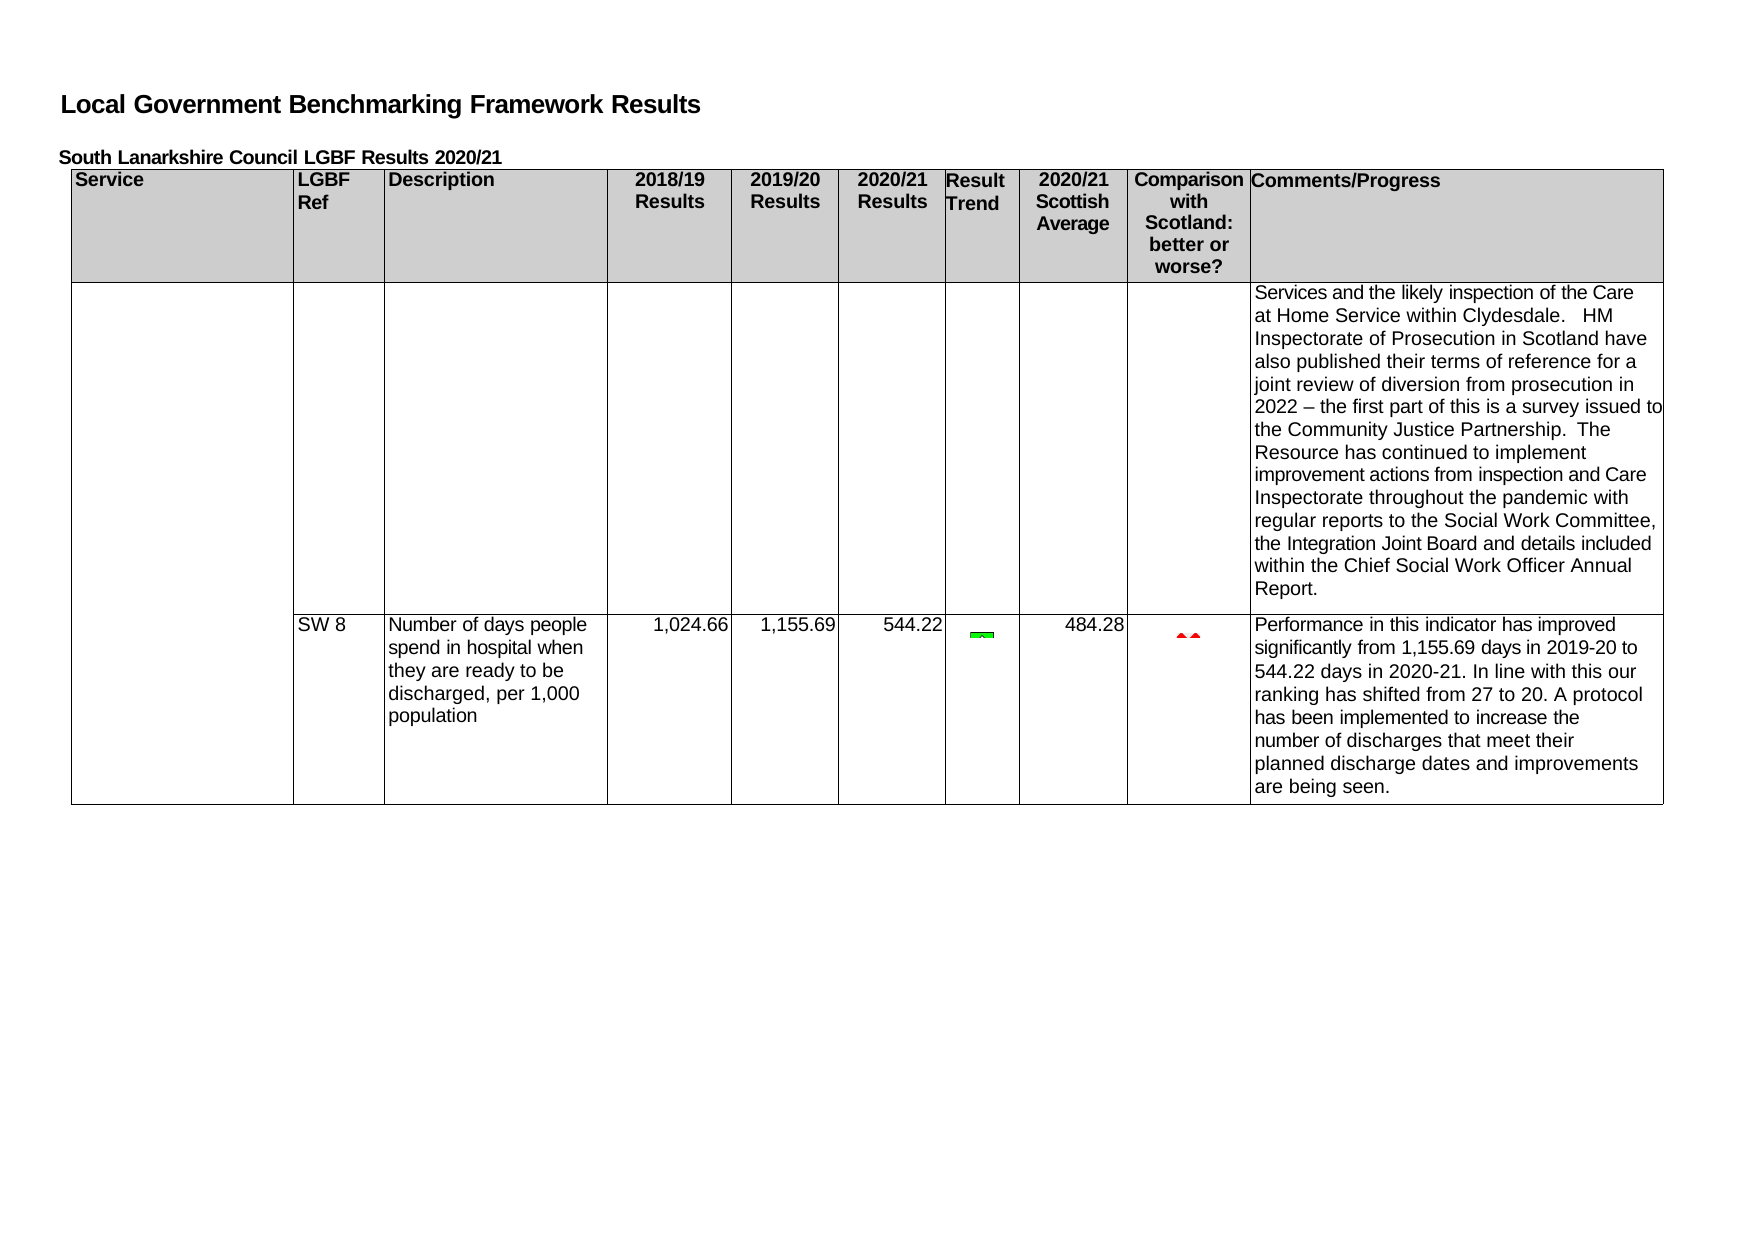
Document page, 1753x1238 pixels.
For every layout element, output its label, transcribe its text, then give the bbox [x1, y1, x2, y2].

text South Lanarkshire Council LGBF Results 2020/21 [58, 146, 1675, 169]
table_header Service [72, 170, 293, 282]
table_cell [946, 283, 1019, 614]
table_header 2019/20 Results [732, 170, 838, 282]
table_header Comparison with Scotland: better or worse? [1128, 170, 1250, 282]
table_cell Number of days people spend in hospital when they are ready to be discharged, per 1,000 population [385, 615, 607, 803]
table_header 2020/21 Scottish Average [1020, 170, 1127, 282]
table_cell SW 8 [294, 615, 384, 803]
table_cell [608, 283, 731, 614]
table_cell [1020, 283, 1127, 614]
table_cell [72, 283, 293, 803]
table_header LGBF Ref [294, 170, 384, 282]
table_cell [385, 283, 607, 614]
table_cell 1,155.69 [732, 615, 838, 803]
table_cell [732, 283, 838, 614]
table_header Comments/Progress [1251, 170, 1663, 282]
table_header Description [385, 170, 607, 282]
table_cell 484.28 [1020, 615, 1127, 803]
table_header Result Trend [946, 170, 1019, 282]
table_header 2018/19 Results [608, 170, 731, 282]
table_cell [839, 283, 945, 614]
table_cell [294, 283, 384, 614]
table_cell [1128, 615, 1250, 803]
table_cell Services and the likely inspection of the Care at Home Service within Clydesdale. HM Inspectorate of Prosecution in Scotland have also published their terms of reference for a joint review of diversion from prosecution in 2022 – the first part of this is a survey issued to the Community Justice Partnership. The Resource has continued to implement improvement actions from inspection and Care Inspectorate throughout the pandemic with regular reports to the Social Work Committee, the Integration Joint Board and details included within the Chief Social Work Officer Annual Report. [1251, 283, 1663, 614]
table_cell [946, 615, 1019, 803]
table_cell 544.22 [839, 615, 945, 803]
table_cell Performance in this indicator has improved significantly from 1,155.69 days in 2019-20 to 544.22 days in 2020-21. In line with this our ranking has shifted from 27 to 20. A protocol has been implemented to increase the number of discharges that meet their planned discharge dates and improvements are being seen. [1251, 615, 1663, 803]
table_cell 1,024.66 [608, 615, 731, 803]
table_header 2020/21 Results [839, 170, 945, 282]
table_cell [1128, 283, 1250, 614]
